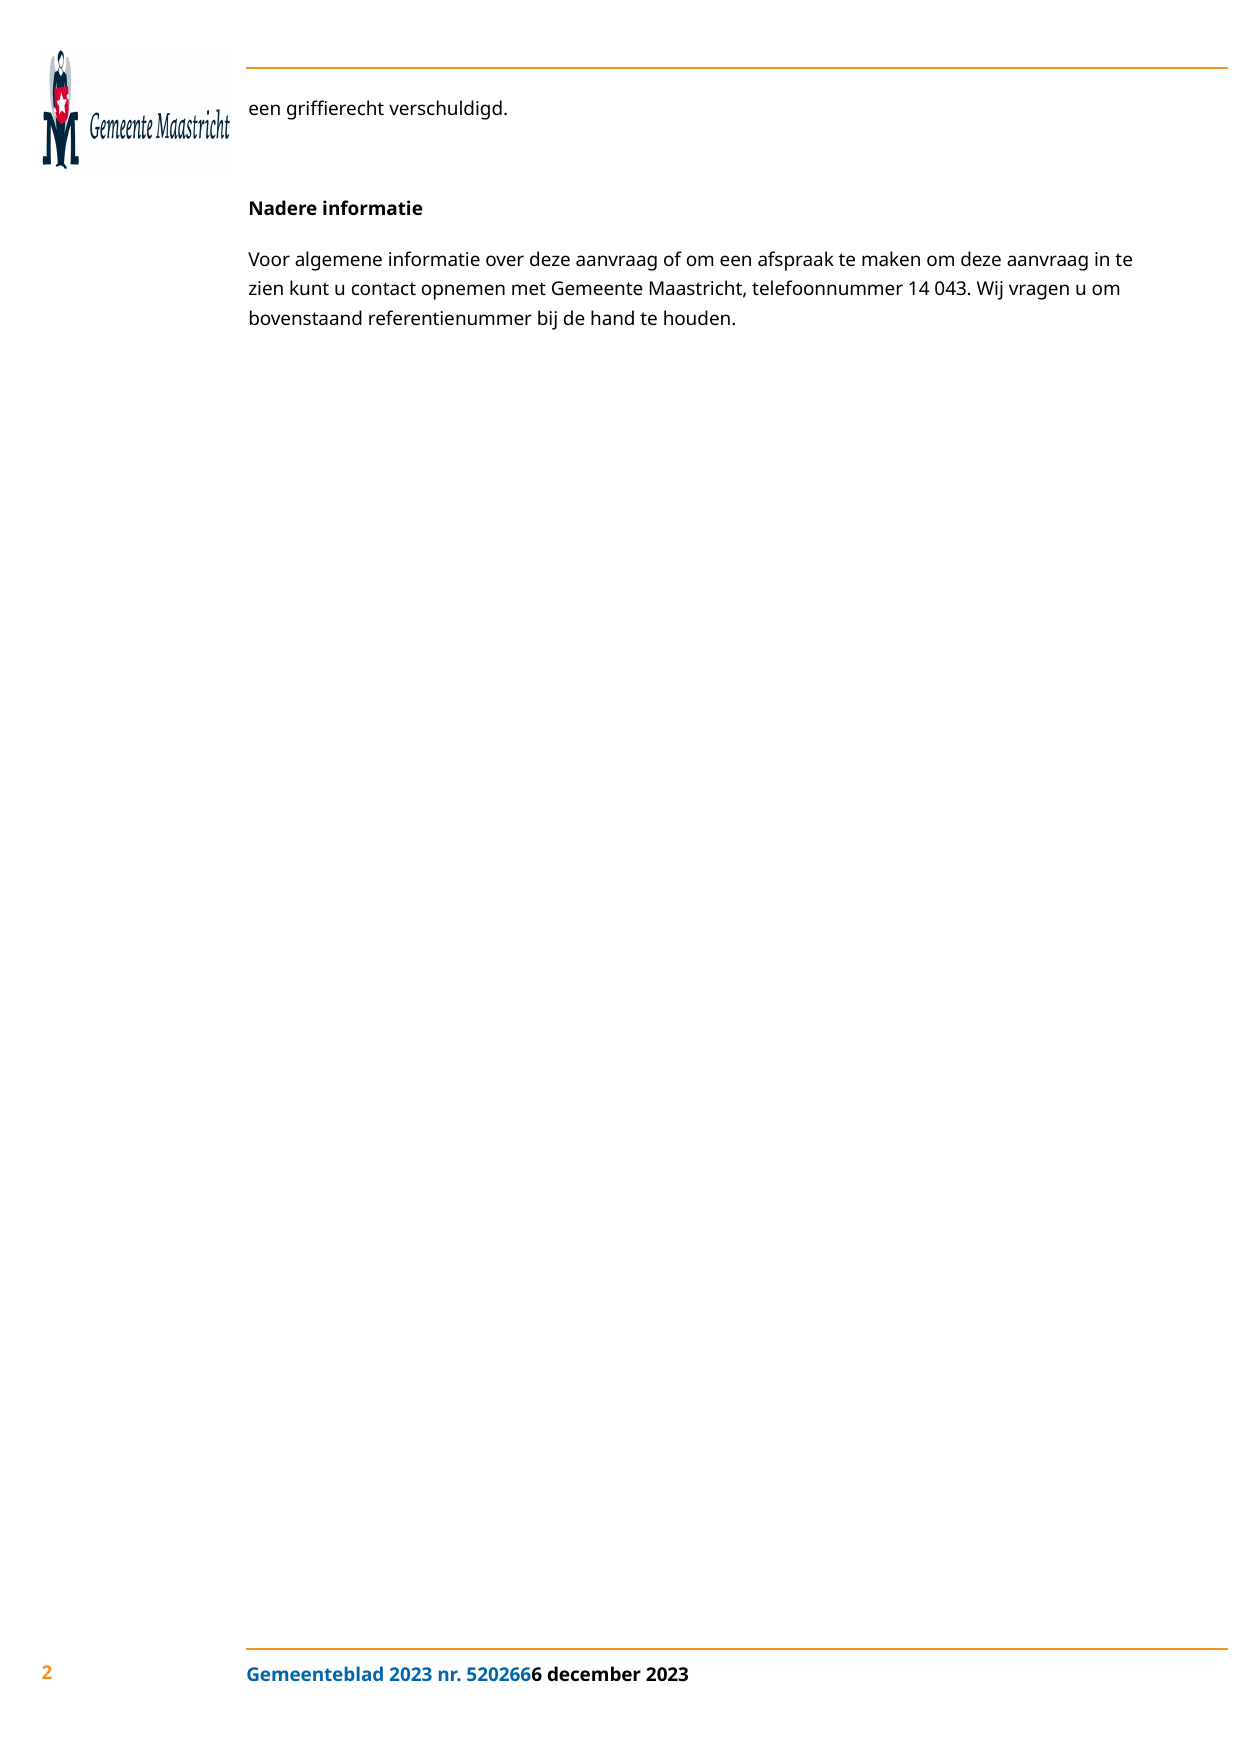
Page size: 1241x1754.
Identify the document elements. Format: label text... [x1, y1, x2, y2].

picture [41, 47, 231, 172]
text een griffierecht verschuldigd. [248, 95, 1152, 121]
text Voor algemene informatie over deze aanvraag of om een afspraak te maken om deze aanvraag in te zien kunt u contact opnemen met Gemeente Maastricht, telefoonnummer 14 043. Wij vragen u om bovenstaand referentienummer bij de hand te houden. [248, 246, 1152, 331]
text Nadere informatie [248, 196, 1152, 221]
